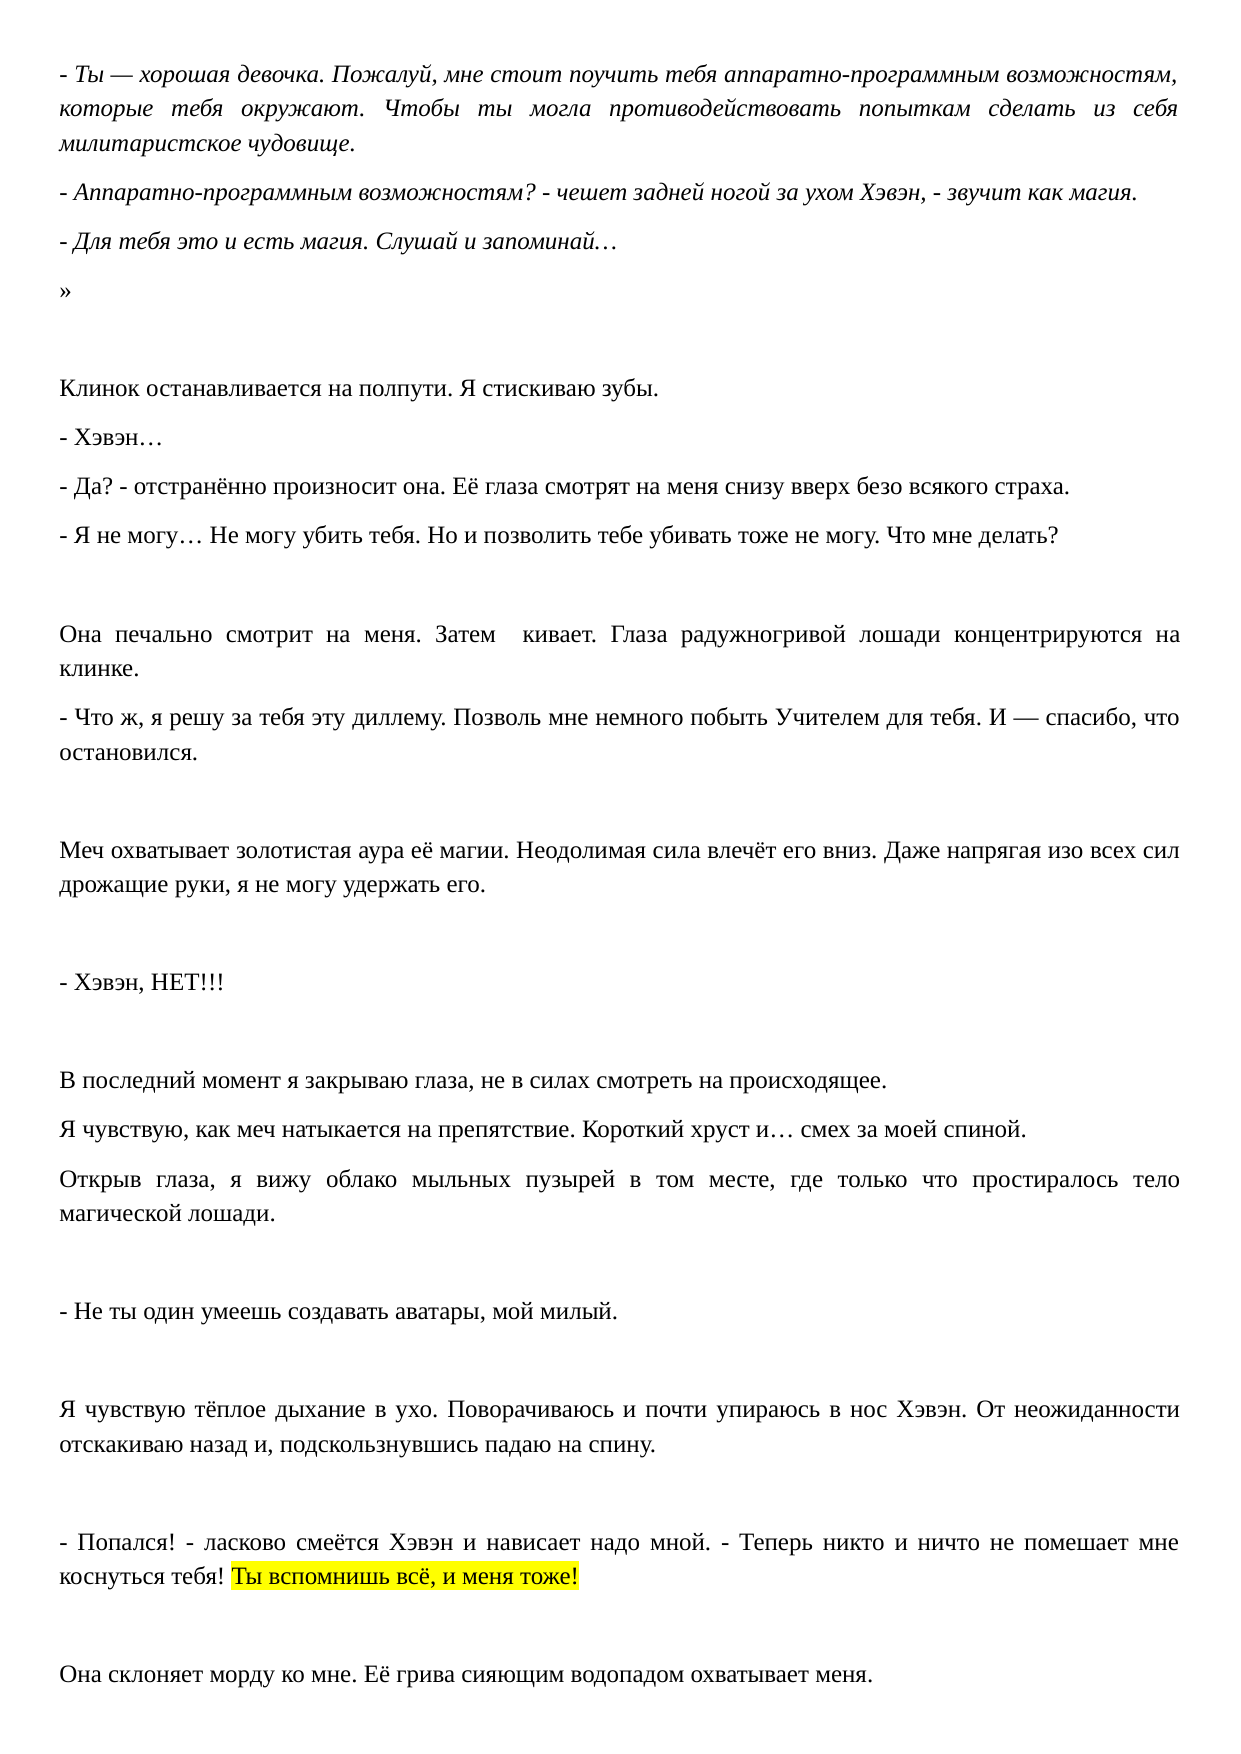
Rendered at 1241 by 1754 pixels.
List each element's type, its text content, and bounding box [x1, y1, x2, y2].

text Меч охватывает золотистая аура её магии. Неодолимая сила влечёт его вниз. Даже напрягая изо всех сил дрожащие руки, я не могу удержать его. [59, 835, 1181, 898]
text - Да? - отстранённо произносит она. Её глаза смотрят на меня снизу вверх безо всякого страха. [59, 471, 1181, 500]
text - Попался! - ласково смеётся Хэвэн и нависает надо мной. - Теперь никто и ничто не помешает мне коснуться тебя! Ты вспомнишь всё, и меня тоже! [59, 1527, 1181, 1590]
text - Хэвэн, НЕТ!!! [59, 967, 1181, 996]
text - Не ты один умеешь создавать аватары, мой милый. [59, 1296, 1181, 1325]
text Я чувствую тёплое дыхание в ухо. Поворачиваюсь и почти упираюсь в нос Хэвэн. От неожиданности отскакиваю назад и, подскользнувшись падаю на спину. [59, 1394, 1181, 1458]
text - Ты — хорошая девочка. Пожалуй, мне стоит поучить тебя аппаратно-программным возможностям, которые тебя окружают. Чтобы ты могла противодействовать попыткам сделать из себя милитаристское чудовище. [59, 59, 1181, 157]
text Клинок останавливается на полпути. Я стискиваю зубы. [59, 373, 1181, 402]
text - Аппаратно-программным возможностям? - чешет задней ногой за ухом Хэвэн, - звучит как магия. [59, 177, 1181, 206]
text Она склоняет морду ко мне. Её грива сияющим водопадом охватывает меня. [59, 1659, 1181, 1688]
text Она печально смотрит на меня. Затем кивает. Глаза радужногривой лошади концентрируются на клинке. [59, 619, 1181, 682]
text Открыв глаза, я вижу облако мыльных пузырей в том месте, где только что простиралось тело магической лошади. [59, 1164, 1181, 1227]
text В последний момент я закрываю глаза, не в силах смотреть на происходящее. [59, 1066, 1181, 1094]
text Я чувствую, как меч натыкается на препятствие. Короткий хруст и… смех за моей спиной. [59, 1114, 1181, 1143]
text - Что ж, я решу за тебя эту диллему. Позволь мне немного побыть Учителем для тебя. И — спасибо, что остановился. [59, 702, 1181, 765]
text - Хэвэн… [59, 422, 1181, 451]
text » [59, 275, 1181, 304]
text - Для тебя это и есть магия. Слушай и запоминай… [59, 226, 1181, 255]
text - Я не могу… Не могу убить тебя. Но и позволить тебе убивать тоже не могу. Что мне делать? [59, 521, 1181, 549]
